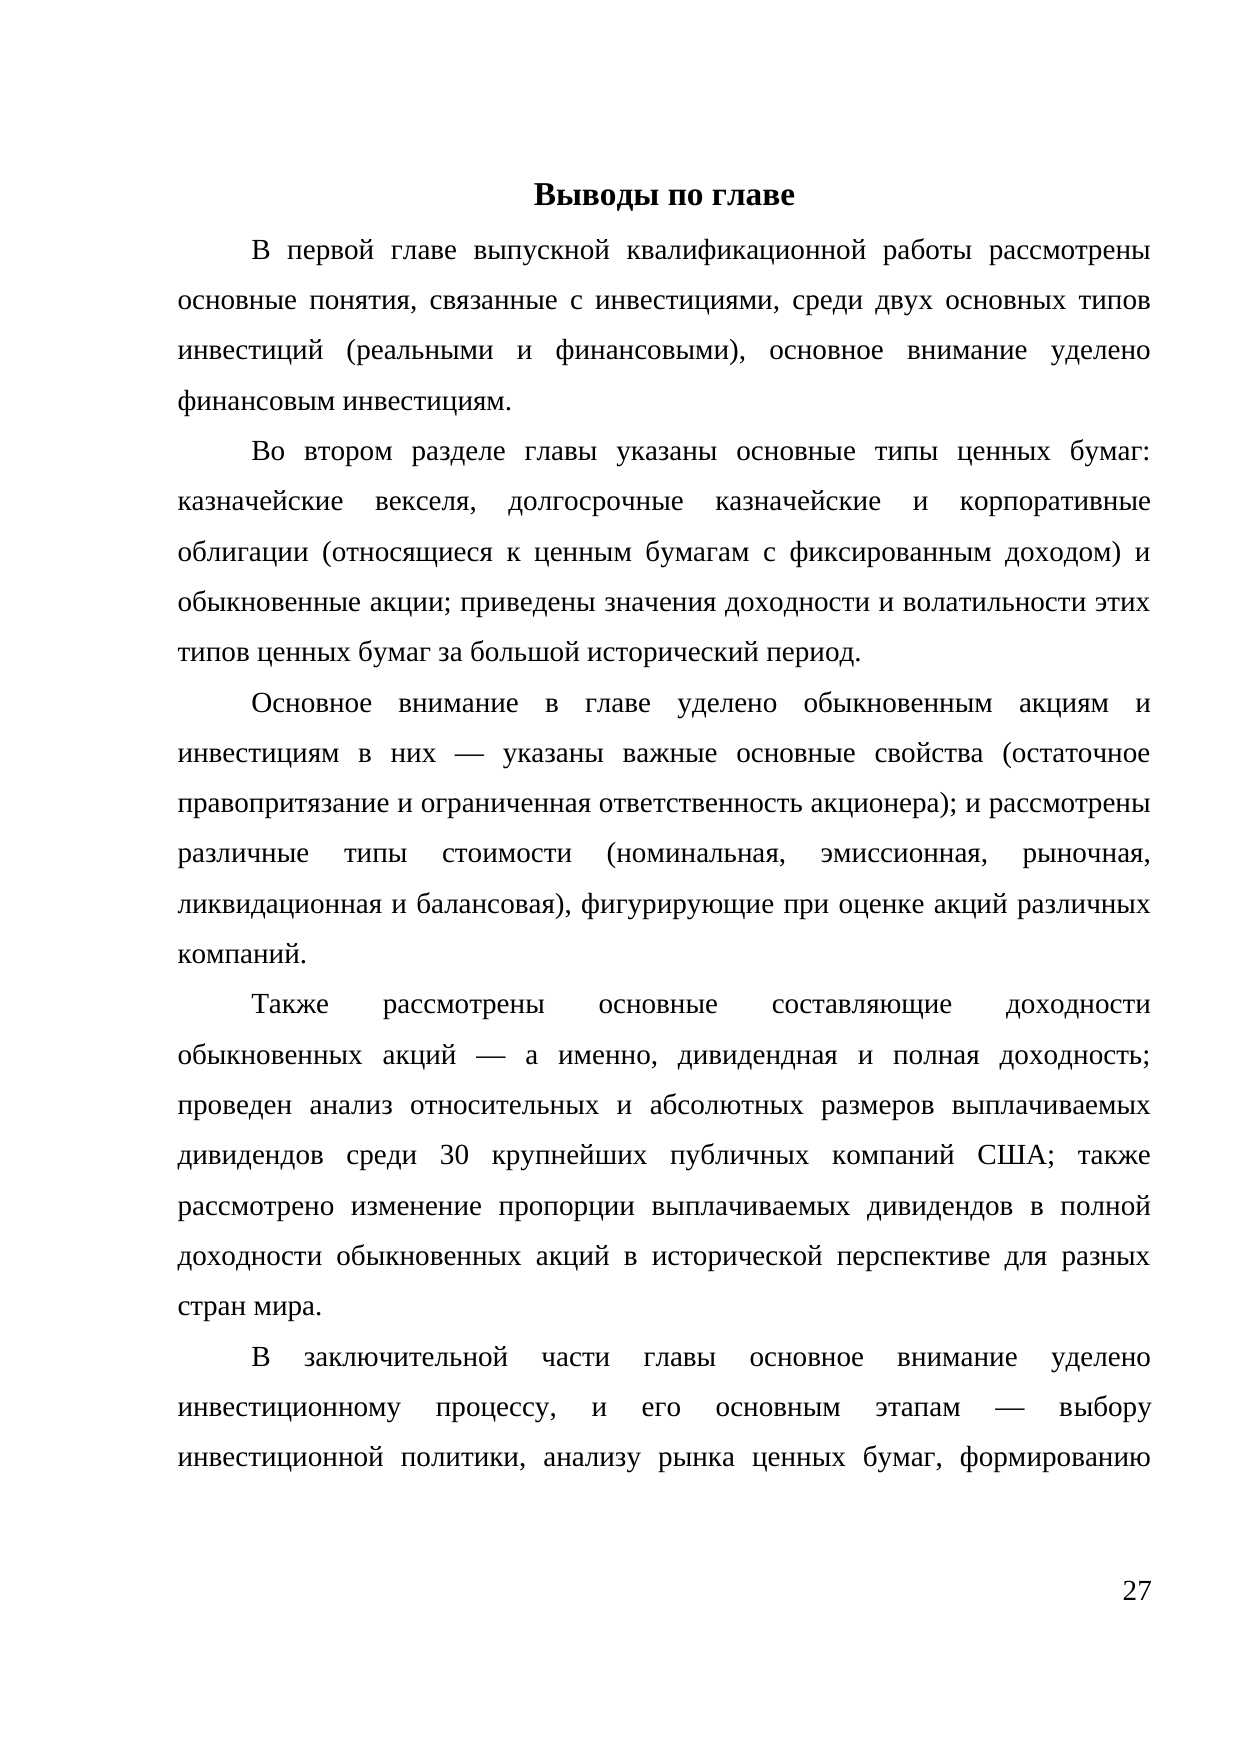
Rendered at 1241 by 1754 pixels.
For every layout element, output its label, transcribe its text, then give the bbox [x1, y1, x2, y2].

text Также рассмотрены основные составляющие доходности обыкновенных акций — а именно, дивидендная и полная доходность; проведен анализ относительных и абсолютных размеров выплачиваемых дивидендов среди 30 крупнейших публичных компаний США; также рассмотрено изменение пропорции выплачиваемых дивидендов в полной доходности обыкновенных акций в исторической перспективе для разных стран мира. [177, 987, 1152, 1322]
text В первой главе выпускной квалификационной работы рассмотрены основные понятия, связанные с инвестициями, среди двух основных типов инвестиций (реальными и финансовыми), основное внимание уделено финансовым инвестициям. [177, 232, 1152, 416]
text Во втором разделе главы указаны основные типы ценных бумаг: казначейские векселя, долгосрочные казначейские и корпоративные облигации (относящиеся к ценным бумагам с фиксированным доходом) и обыкновенные акции; приведены значения доходности и волатильности этих типов ценных бумаг за большой исторический период. [177, 433, 1152, 668]
text В заключительной части главы основное внимание уделено инвестиционному процессу, и его основным этапам — выбору инвестиционной политики, анализу рынка ценных бумаг, формированию [177, 1339, 1152, 1473]
subtitle Выводы по главе [177, 174, 1152, 213]
text Основное внимание в главе уделено обыкновенным акциям и инвестициям в них — указаны важные основные свойства (остаточное правопритязание и ограниченная ответственность акционера); и рассмотрены различные типы стоимости (номинальная, эмиссионная, рыночная, ликвидационная и балансовая), фигурирующие при оценке акций различных компаний. [177, 685, 1152, 970]
